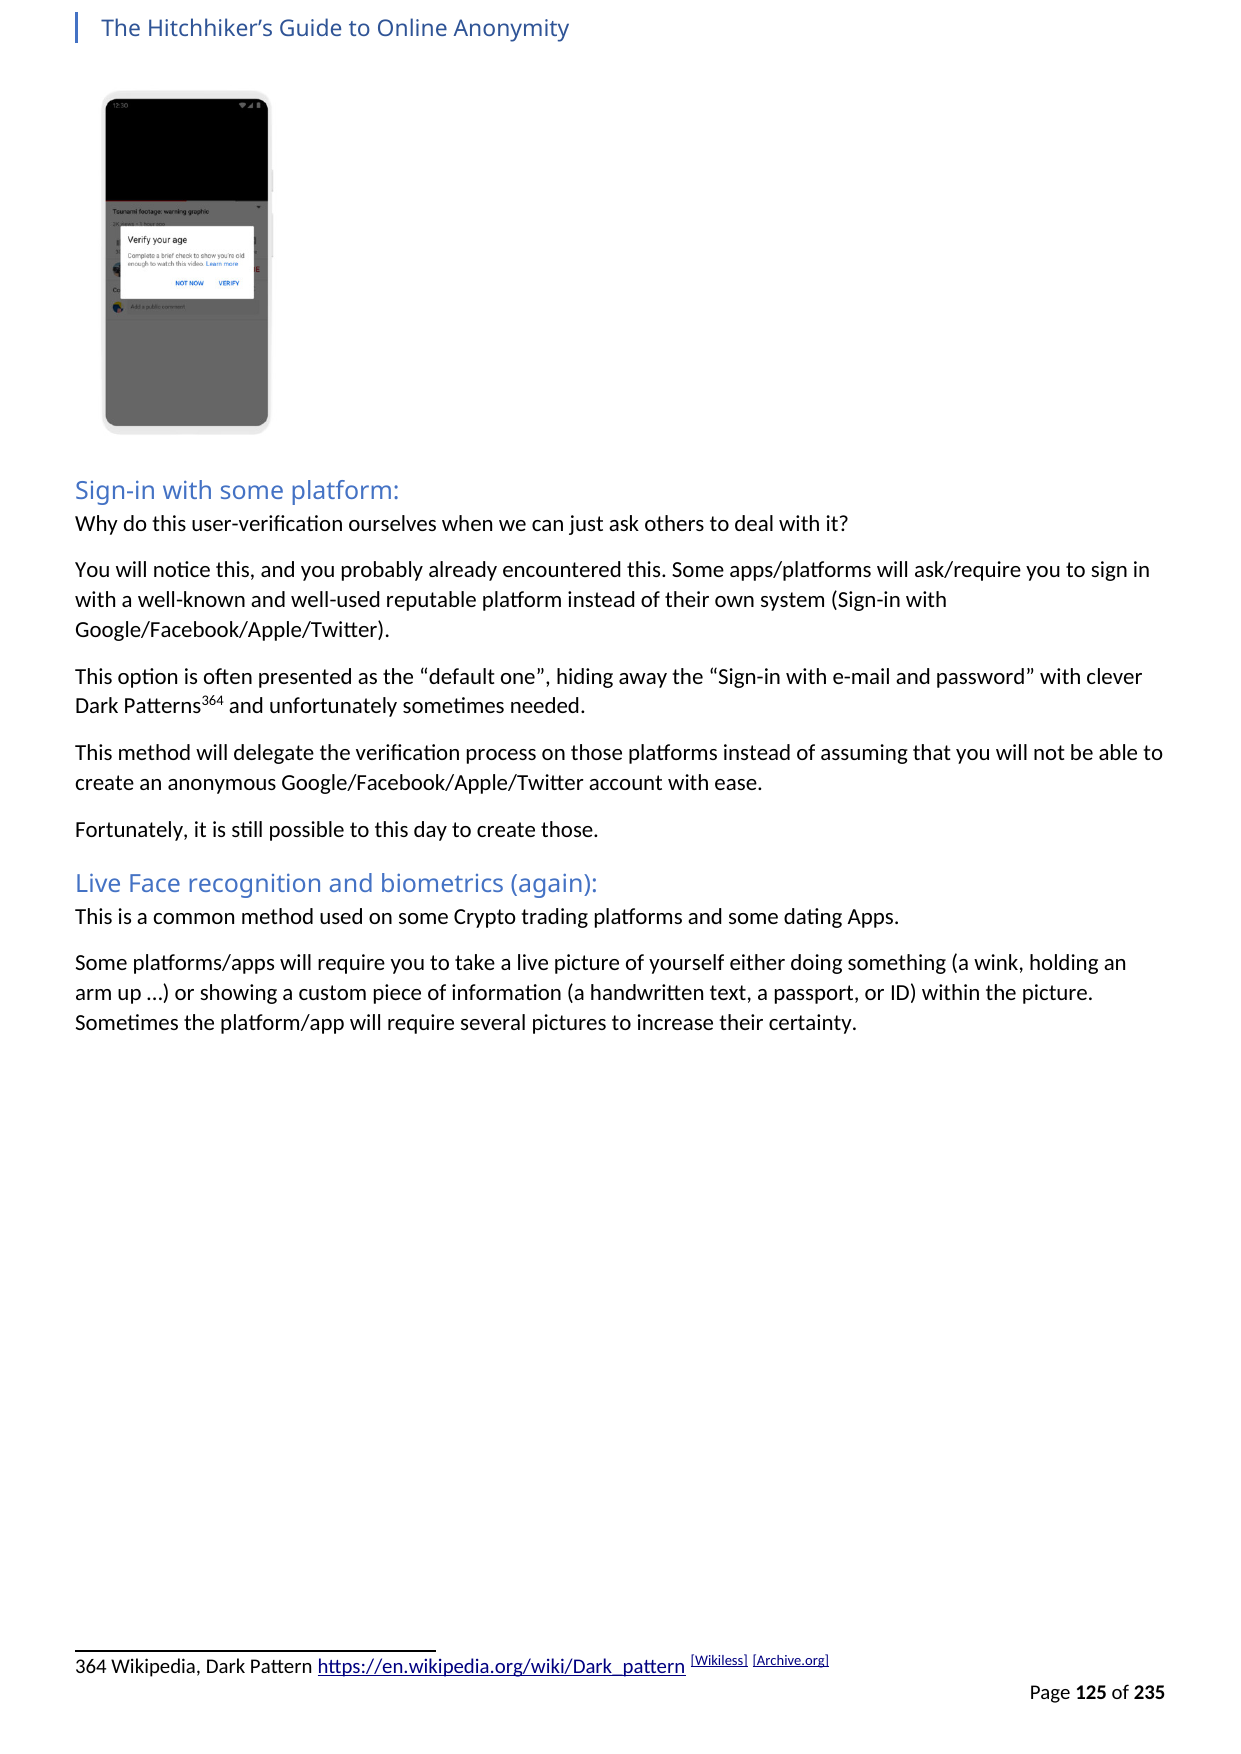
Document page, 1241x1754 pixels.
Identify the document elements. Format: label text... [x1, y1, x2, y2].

subtitle Sign-in with some platform: [75, 472, 1165, 507]
picture [75, 74, 299, 450]
text This method will delegate the verification process on those platforms instead of assuming that you will not be able to create an anonymous Google/Facebook/Apple/Twitter account with ease. [75, 738, 1165, 796]
text Why do this user-verification ourselves when we can just ask others to deal with it? [75, 509, 1165, 537]
text Wikipedia, Dark Pattern https://en.wikipedia.org/wiki/Dark_pattern [Wikiless] [Archive.org] [75, 1651, 1165, 1679]
subtitle Live Face recognition and biometrics (again): [75, 865, 1165, 899]
text This is a common method used on some Crypto trading platforms and some dating Apps. [75, 902, 1165, 930]
text Fortunately, it is still possible to this day to create those. [75, 815, 1165, 843]
text This option is often presented as the “default one”, hiding away the “Sign-in with e-mail and password” with clever Dark Patterns and unfortunately sometimes needed. [75, 662, 1165, 720]
text Some platforms/apps will require you to take a live picture of yourself either doing something (a wink, holding an arm up …) or showing a custom piece of information (a handwritten text, a passport, or ID) within the picture. Sometimes the platform/app will require several pictures to increase their certainty. [75, 948, 1165, 1036]
text You will notice this, and you probably already encountered this. Some apps/platforms will ask/require you to sign in with a well-known and well-used reputable platform instead of their own system (Sign-in with Google/Facebook/Apple/Twitter). [75, 555, 1165, 643]
